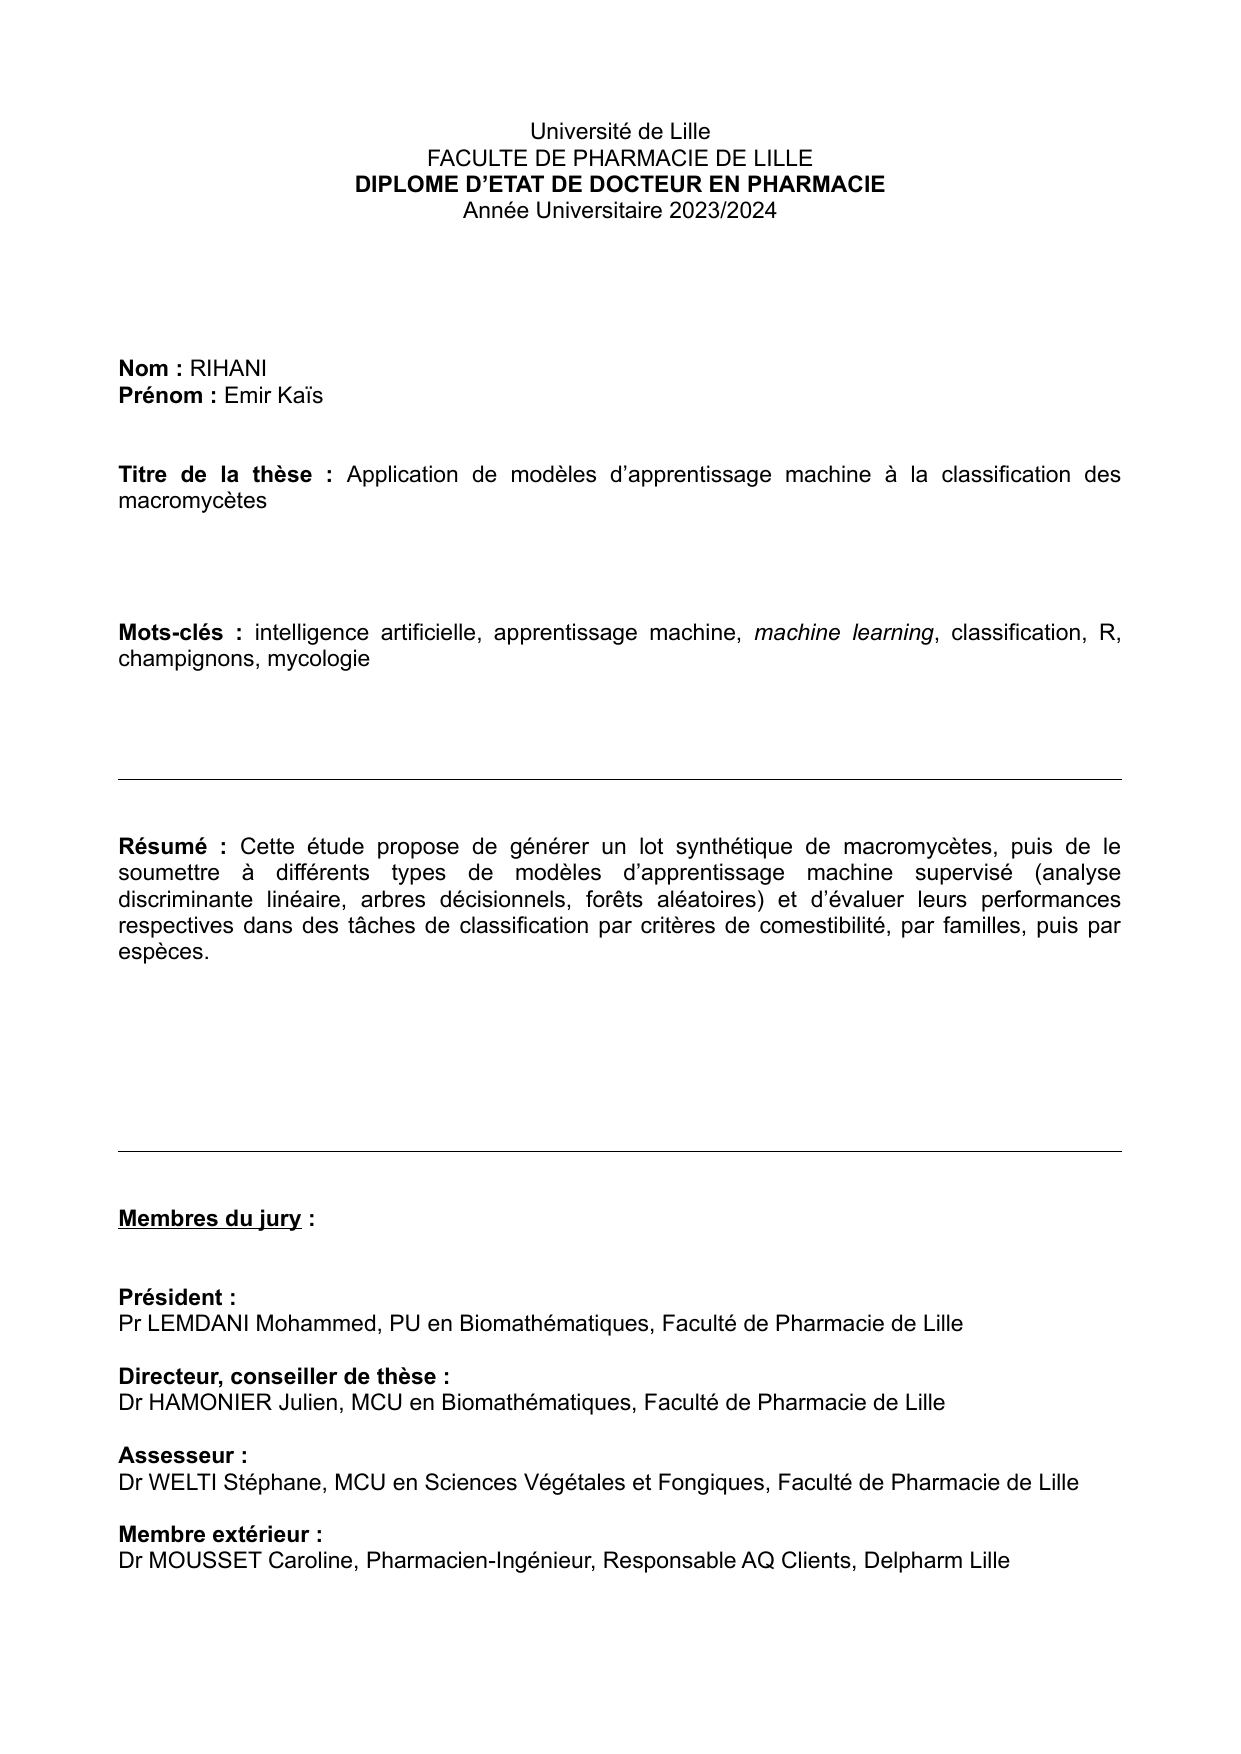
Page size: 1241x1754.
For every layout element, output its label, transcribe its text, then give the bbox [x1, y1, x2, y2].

text DIPLOME D’ETAT DE DOCTEUR EN PHARMACIE [118, 171, 1122, 197]
text Année Universitaire 2023/2024 [118, 197, 1122, 223]
text Mots-clés : intelligence artificielle, apprentissage machine, machine learning, classification, R, champignons, mycologie [118, 619, 1122, 672]
text Assesseur : [118, 1442, 1122, 1468]
text Dr HAMONIER Julien, MCU en Biomathématiques, Faculté de Pharmacie de Lille [118, 1389, 1122, 1442]
text Université de Lille [118, 118, 1122, 144]
text Nom : RIHANI [118, 355, 1122, 382]
text Membres du jury : [118, 1205, 1122, 1231]
text Membre extérieur : [118, 1521, 1122, 1547]
text FACULTE DE PHARMACIE DE LILLE [118, 144, 1122, 171]
text Titre de la thèse : Application de modèles d’apprentissage machine à la classification des macromycètes [118, 461, 1122, 513]
text Dr WELTI Stéphane, MCU en Sciences Végétales et Fongiques, Faculté de Pharmacie de Lille [118, 1468, 1122, 1521]
text Résumé : Cette étude propose de générer un lot synthétique de macromycètes, puis de le soumettre à différents types de modèles d’apprentissage machine supervisé (analyse discriminante linéaire, arbres décisionnels, forêts aléatoires) et d’évaluer leurs performances respectives dans des tâches de classification par critères de comestibilité, par familles, puis par espèces. [118, 833, 1122, 964]
text Président : Pr LEMDANI Mohammed, PU en Biomathématiques, Faculté de Pharmacie de Lille [118, 1284, 1122, 1337]
text Directeur, conseiller de thèse : [118, 1363, 1122, 1389]
text Prénom : Emir Kaïs [118, 382, 1122, 408]
text Dr MOUSSET Caroline, Pharmacien-Ingénieur, Responsable AQ Clients, Delpharm Lille [118, 1547, 1122, 1574]
